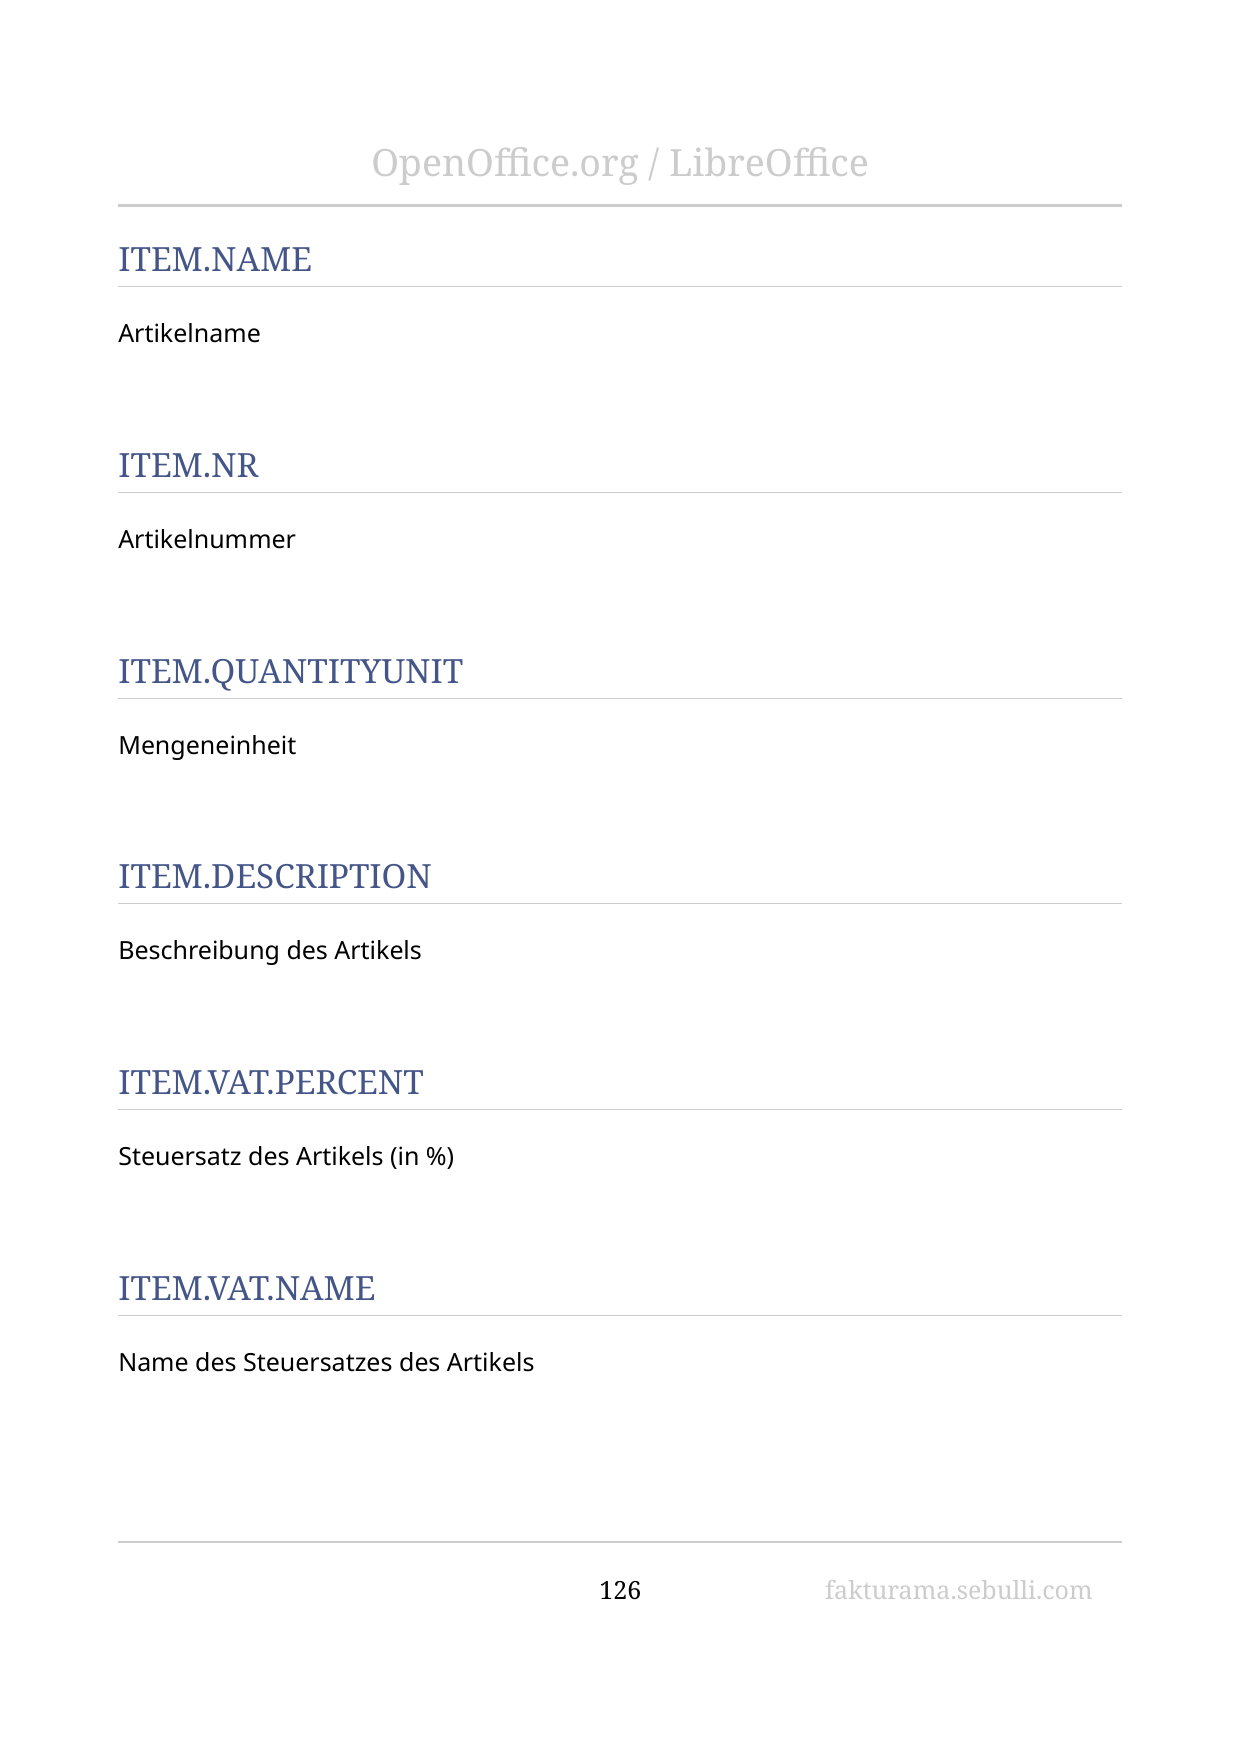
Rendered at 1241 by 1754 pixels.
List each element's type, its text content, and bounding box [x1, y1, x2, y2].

subtitle ITEM.NR [118, 442, 1122, 492]
text Mengeneinheit [118, 727, 1122, 761]
subtitle ITEM.VAT.NAME [118, 1265, 1122, 1315]
subtitle ITEM.DESCRIPTION [118, 853, 1122, 903]
subtitle ITEM.VAT.PERCENT [118, 1059, 1122, 1109]
subtitle ITEM.NAME [118, 236, 1122, 286]
text Artikelname [118, 316, 1122, 350]
text Beschreibung des Artikels [118, 933, 1122, 967]
subtitle ITEM.QUANTITYUNIT [118, 648, 1122, 698]
text Artikelnummer [118, 522, 1122, 556]
text Name des Steuersatzes des Artikels [118, 1344, 1122, 1378]
text Steuersatz des Artikels (in %) [118, 1139, 1122, 1173]
